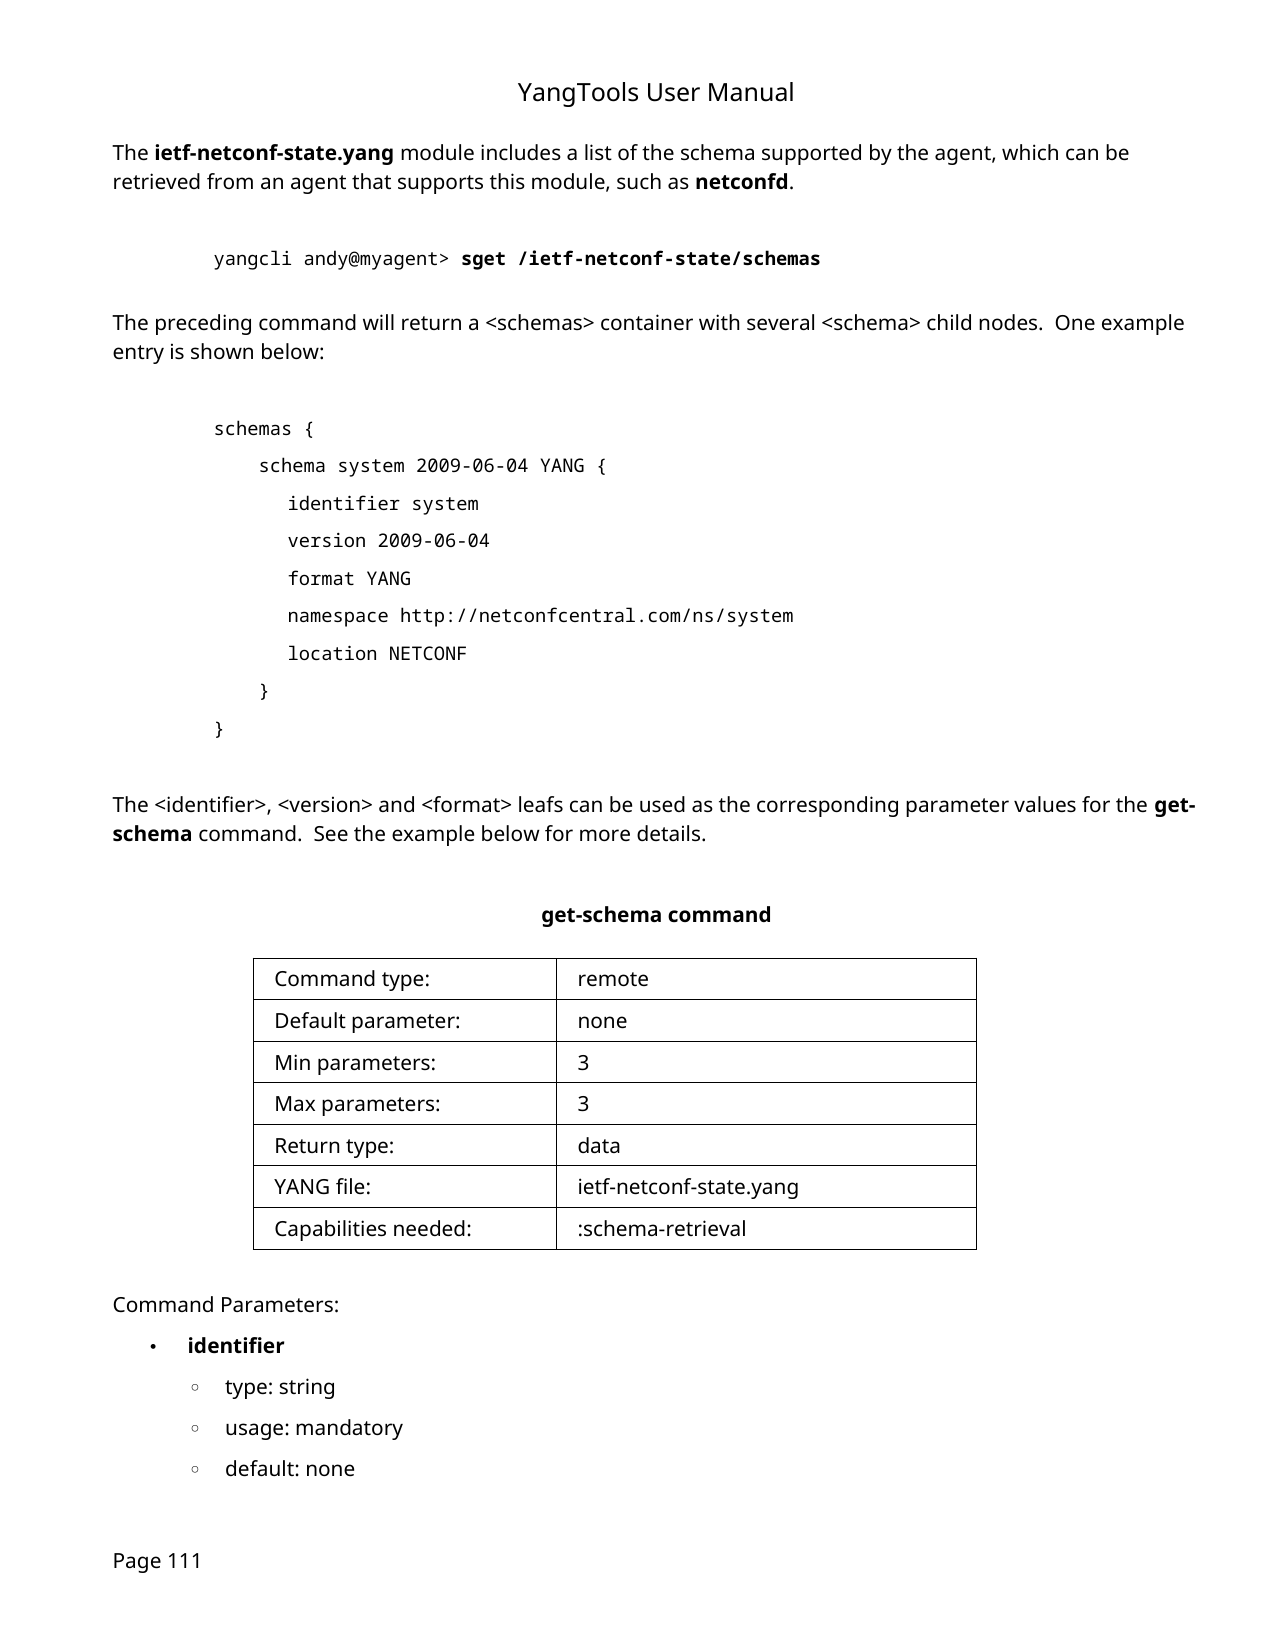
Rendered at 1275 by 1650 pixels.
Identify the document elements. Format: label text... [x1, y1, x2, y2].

subtitle get-schema command [127, 901, 1185, 929]
text Command Parameters: [112, 1290, 1200, 1319]
table_cell Min parameters: [254, 1042, 556, 1082]
list default: none [187, 1454, 1200, 1483]
text yangcli andy@myagent> sget /ietf-netconf-state/schemas [139, 245, 1200, 296]
table_cell ietf-netconf-state.yang [557, 1166, 976, 1207]
table_cell none [557, 1000, 976, 1041]
table_cell 3 [557, 1042, 976, 1082]
text version 2009-06-04 [139, 528, 1200, 553]
table_cell Max parameters: [254, 1083, 556, 1124]
text } [139, 715, 1200, 741]
text } [139, 678, 1200, 703]
table_cell Capabilities needed: [254, 1208, 556, 1248]
table_cell 3 [557, 1083, 976, 1124]
table_cell :schema-retrieval [557, 1208, 976, 1248]
text location NETCONF [139, 640, 1200, 666]
text namespace http://netconfcentral.com/ns/system [139, 603, 1200, 628]
text The <identifier>, <version> and <format> leafs can be used as the corresponding parameter values for the get-schema command. See the example below for more details. [112, 790, 1200, 847]
list identifier [150, 1331, 1200, 1360]
text The preceding command will return a <schemas> container with several <schema> child nodes. One example entry is shown below: [112, 308, 1200, 365]
text schemas { [139, 415, 1200, 441]
table_cell Default parameter: [254, 1000, 556, 1041]
text The ietf-netconf-state.yang module includes a list of the schema supported by the agent, which can be retrieved from an agent that supports this module, such as netconfd. [112, 138, 1200, 195]
list usage: mandatory [187, 1413, 1200, 1442]
table_cell data [557, 1125, 976, 1165]
table_cell Return type: [254, 1125, 556, 1165]
text schema system 2009-06-04 YANG { [139, 453, 1200, 478]
text identifier system [139, 490, 1200, 516]
list type: string [187, 1372, 1200, 1401]
table_header Command type: [254, 959, 556, 999]
table_header remote [557, 959, 976, 999]
text format YANG [139, 565, 1200, 591]
table_cell YANG file: [254, 1166, 556, 1207]
